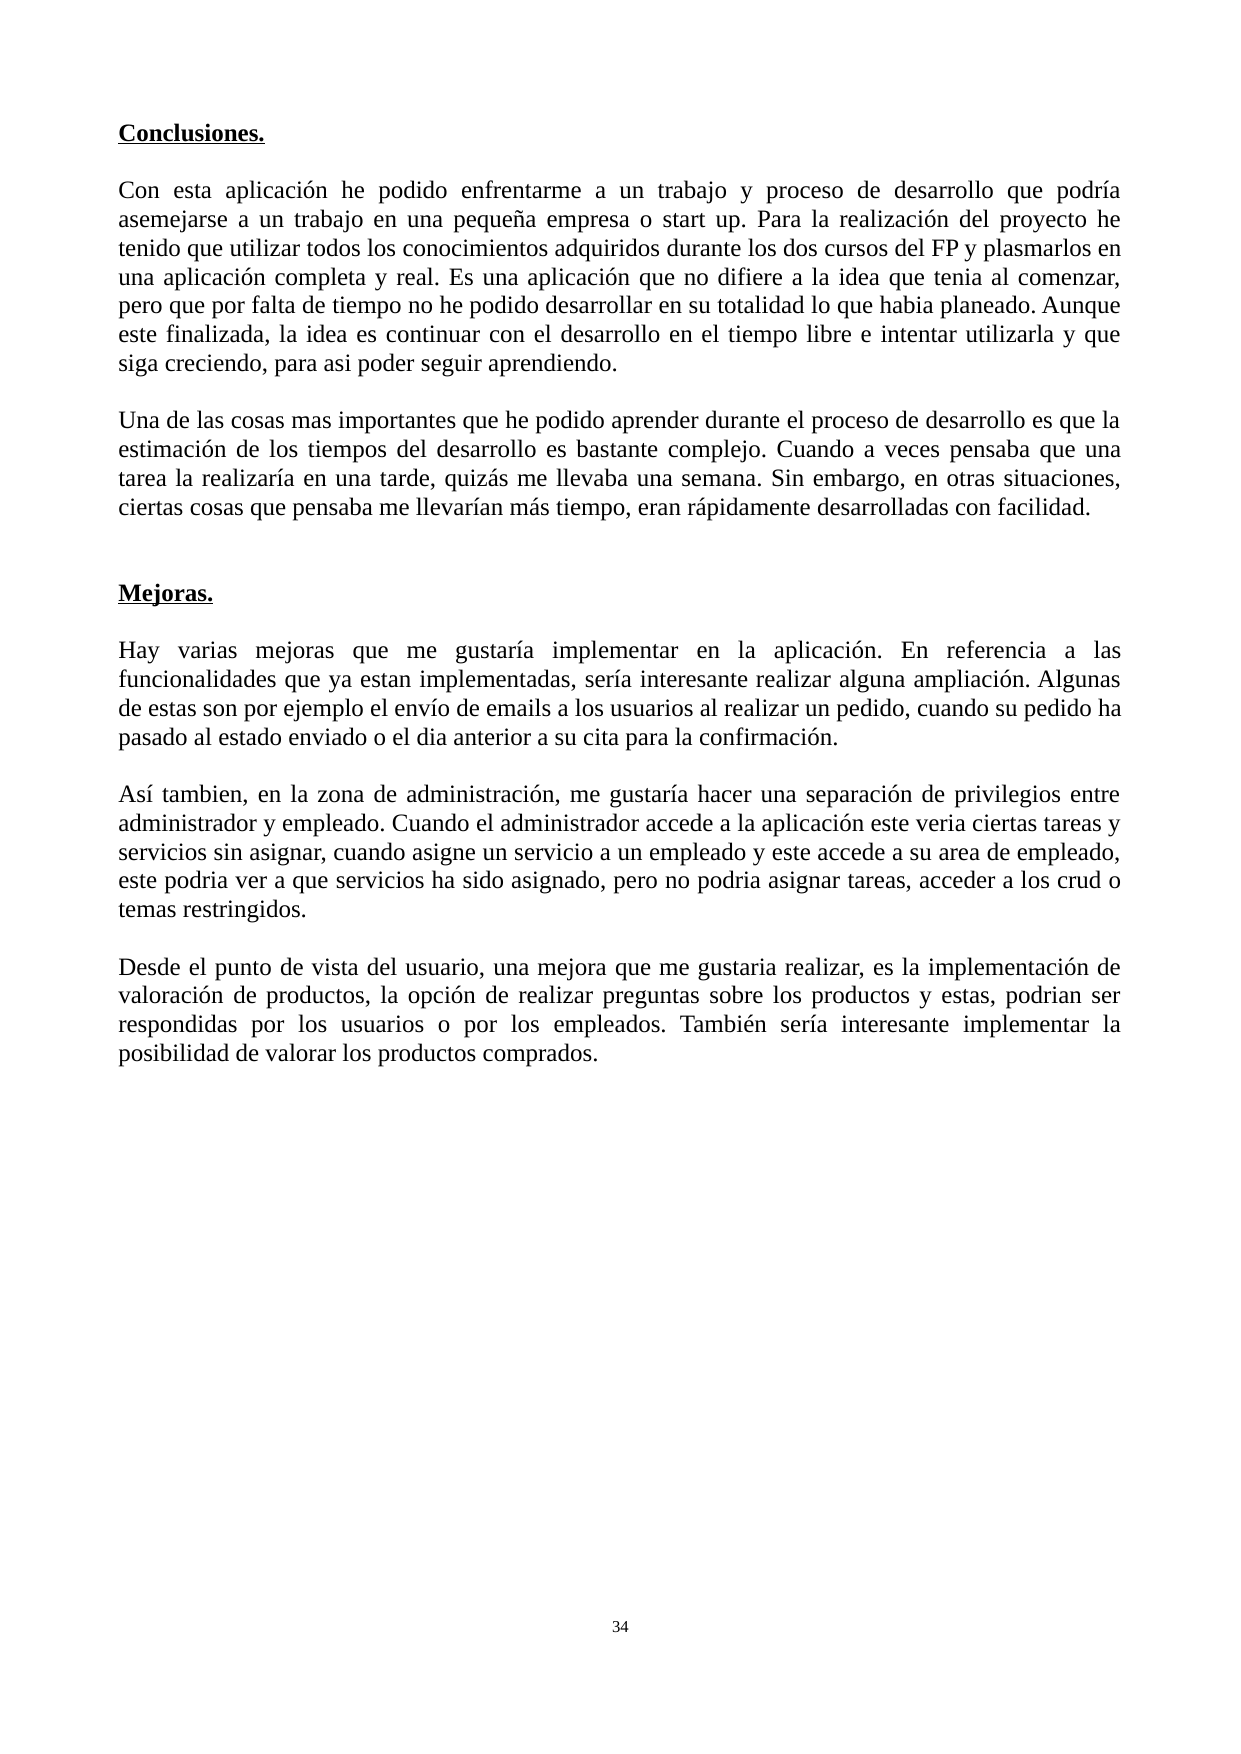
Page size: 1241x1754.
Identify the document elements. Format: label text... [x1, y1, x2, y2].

text Con esta aplicación he podido enfrentarme a un trabajo y proceso de desarrollo que podría asemejarse a un trabajo en una pequeña empresa o start up. Para la realización del proyecto he tenido que utilizar todos los conocimientos adquiridos durante los dos cursos del FP y plasmarlos en una aplicación completa y real. Es una aplicación que no difiere a la idea que tenia al comenzar, pero que por falta de tiempo no he podido desarrollar en su totalidad lo que habia planeado. Aunque este finalizada, la idea es continuar con el desarrollo en el tiempo libre e intentar utilizarla y que siga creciendo, para asi poder seguir aprendiendo. [118, 176, 1122, 377]
text Conclusiones. [118, 118, 1122, 147]
text Así tambien, en la zona de administración, me gustaría hacer una separación de privilegios entre administrador y empleado. Cuando el administrador accede a la aplicación este veria ciertas tareas y servicios sin asignar, cuando asigne un servicio a un empleado y este accede a su area de empleado, este podria ver a que servicios ha sido asignado, pero no podria asignar tareas, acceder a los crud o temas restringidos. [118, 779, 1122, 923]
text Hay varias mejoras que me gustaría implementar en la aplicación. En referencia a las funcionalidades que ya estan implementadas, sería interesante realizar alguna ampliación. Algunas de estas son por ejemplo el envío de emails a los usuarios al realizar un pedido, cuando su pedido ha pasado al estado enviado o el dia anterior a su cita para la confirmación. [118, 636, 1122, 751]
text Una de las cosas mas importantes que he podido aprender durante el proceso de desarrollo es que la estimación de los tiempos del desarrollo es bastante complejo. Cuando a veces pensaba que una tarea la realizaría en una tarde, quizás me llevaba una semana. Sin embargo, en otras situaciones, ciertas cosas que pensaba me llevarían más tiempo, eran rápidamente desarrolladas con facilidad. [118, 406, 1122, 521]
text Desde el punto de vista del usuario, una mejora que me gustaria realizar, es la implementación de valoración de productos, la opción de realizar preguntas sobre los productos y estas, podrian ser respondidas por los usuarios o por los empleados. También sería interesante implementar la posibilidad de valorar los productos comprados. [118, 952, 1122, 1067]
text Mejoras. [118, 578, 1122, 607]
